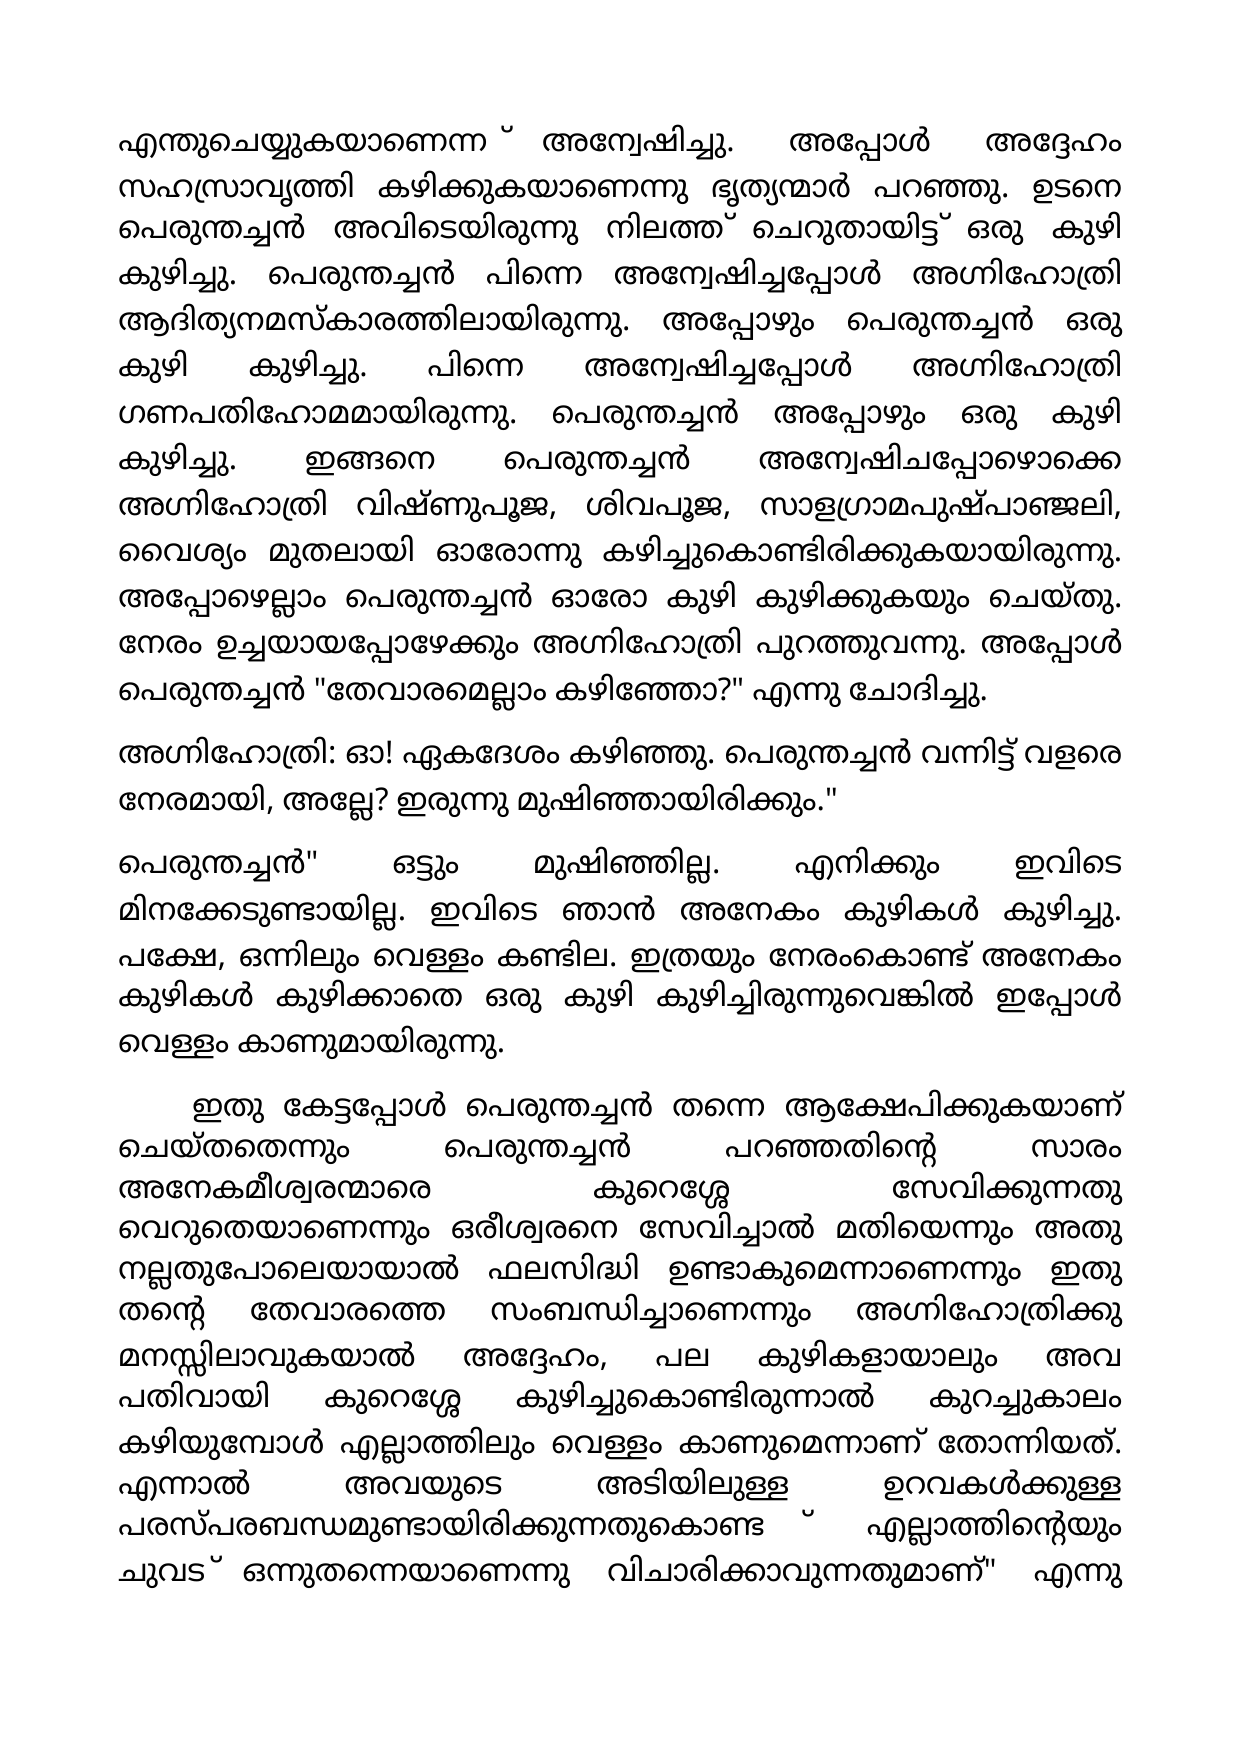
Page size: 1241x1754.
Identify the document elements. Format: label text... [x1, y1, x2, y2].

text പെരുന്തച്ചൻ" ഒട്ടും മുഷിഞ്ഞില്ല. എനിക്കും ഇവിടെ മിനക്കേടുണ്ടായില്ല. ഇവിടെ ഞാൻ അനേകം കുഴികൾ കുഴിച്ചു. പക്ഷേ, ഒന്നിലും വെള്ളം കണ്ടില. ഇത്രയും നേരംകൊണ്ട് അനേകം കുഴികൾ കുഴിക്കാതെ ഒരു കുഴി കുഴിച്ചിരുന്നുവെങ്കിൽ ഇപ്പോൾ വെള്ളം കാണുമായിരുന്നു. [118, 840, 1122, 1066]
text ഇതു കേട്ടപ്പോൾ പെരുന്തച്ചൻ തന്നെ ആക്ഷേപിക്കുകയാണ് ചെയ്തതെന്നും പെരുന്തച്ചൻ പറഞ്ഞതിന്റെ സാരം അനേകമീശ്വരന്മാരെ കുറെശ്ശേ സേവിക്കുന്നതു വെറുതെയാണെന്നും ഒരീശ്വരനെ സേവിച്ചാൽ മതിയെന്നും അതു നല്ലതുപോലെയായാൽ ഫലസിദ്ധി ഉണ്ടാകുമെന്നാണെന്നും ഇതു തന്റെ തേവാരത്തെ സംബന്ധിച്ചാണെന്നും അഗ്നിഹോത്രിക്കു മനസ്സിലാവുകയാൽ അദ്ദേഹം, പല കുഴികളായാലും അവ പതിവായി കുറെശ്ശേ കുഴിച്ചുകൊണ്ടിരുന്നാൽ കുറച്ചുകാലം കഴിയുമ്പോൾ എല്ലാത്തിലും വെള്ളം കാണുമെന്നാണ് തോന്നിയത്. എന്നാൽ അവയുടെ അടിയിലുള്ള ഉറവകൾക്കുള്ള പരസ്പരബന്ധമുണ്ടായിരിക്കുന്നതുകൊണ്ട് എല്ലാത്തിന്റെയും ചുവട് ഒന്നുതന്നെയാണെന്നു വിചാരിക്കാവുന്നതുമാണ്" എന്നു [118, 1083, 1122, 1594]
text അഗ്നിഹോത്രി: ഓ! ഏകദേശം കഴിഞ്ഞു. പെരുന്തച്ചൻ വന്നിട്ട് വളരെ നേരമായി, അല്ലേ? ഇരുന്നു മുഷിഞ്ഞായിരിക്കും." [118, 730, 1122, 823]
text എന്തുചെയ്യുകയാണെന്ന് അന്വേഷിച്ചു. അപ്പോൾ അദ്ദേഹം സഹസ്രാവൃത്തി കഴിക്കുകയാണെന്നു ഭൃത്യന്മാർ പറഞ്ഞു. ഉടനെ പെരുന്തച്ചൻ അവിടെയിരുന്നു നിലത്ത് ചെറുതായിട്ട് ഒരു കുഴി കുഴിച്ചു. പെരുന്തച്ചൻ പിന്നെ അന്വേഷിച്ചപ്പോൾ അഗ്നിഹോത്രി ആദിത്യനമസ്കാരത്തിലായിരുന്നു. അപ്പോഴും പെരുന്തച്ചൻ ഒരു കുഴി കുഴിച്ചു. പിന്നെ അന്വേഷിച്ചപ്പോൾ അഗ്നിഹോത്രി ഗണപതിഹോമമായിരുന്നു. പെരുന്തച്ചൻ അപ്പോഴും ഒരു കുഴി കുഴിച്ചു. ഇങ്ങനെ പെരുന്തച്ചൻ അന്വേഷിചപ്പോഴൊക്കെ അഗ്നിഹോത്രി വിഷ്ണുപൂജ, ശിവപൂജ, സാളഗ്രാമപുഷ്പാഞ്ജലി, വൈശ്യം മുതലായി ഓരോന്നു കഴിച്ചുകൊണ്ടിരിക്കുകയായിരുന്നു. അപ്പോഴെല്ലാം പെരുന്തച്ചൻ ഓരോ കുഴി കുഴിക്കുകയും ചെയ്തു. നേരം ഉച്ചയായപ്പോഴേക്കും അഗ്നിഹോത്രി പുറത്തുവന്നു. അപ്പോൾ പെരുന്തച്ചൻ "തേവാരമെല്ലാം കഴിഞ്ഞോ?" എന്നു ചോദിച്ചു. [118, 118, 1122, 713]
